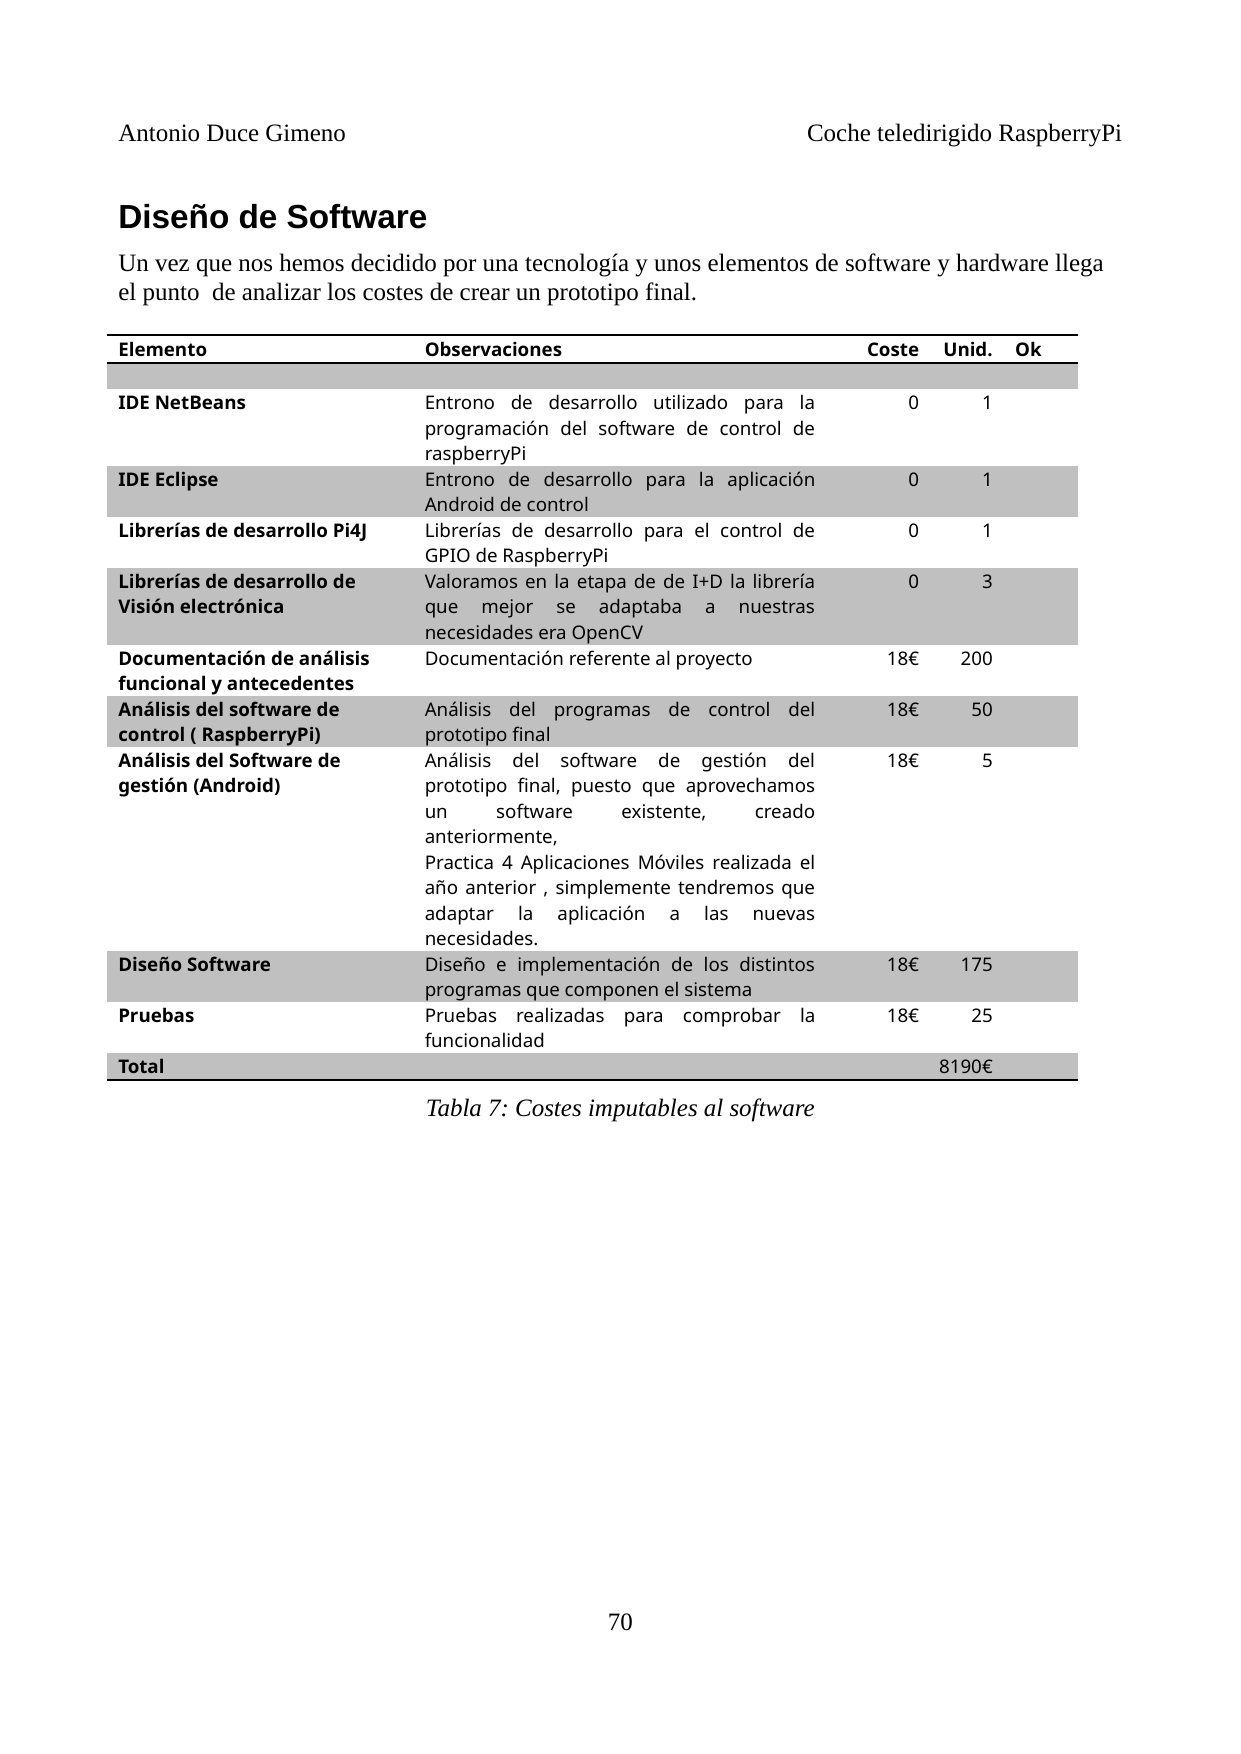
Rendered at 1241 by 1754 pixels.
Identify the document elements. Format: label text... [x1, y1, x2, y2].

table_cell 3 [930, 568, 1004, 645]
table_cell Total [107, 1053, 413, 1079]
table_cell 0 [827, 517, 930, 568]
table_cell [1004, 364, 1078, 389]
text Tabla 7: Costes imputables al software [118, 1093, 1122, 1122]
table_cell Librerías de desarrollo Pi4J [107, 517, 413, 568]
table_cell 18€ [827, 747, 930, 951]
table_header Elemento [107, 336, 413, 362]
table_cell Diseño Software [107, 951, 413, 1002]
table_cell 200 [930, 645, 1004, 696]
table_cell Documentación referente al proyecto [413, 645, 827, 696]
table_cell [1004, 645, 1078, 696]
table_cell 18€ [827, 951, 930, 1002]
table_cell Entrono de desarrollo para la aplicación Android de control [413, 466, 827, 517]
table_cell Pruebas [107, 1002, 413, 1053]
table_cell [413, 364, 827, 389]
table_cell [1004, 951, 1078, 1002]
table_cell [827, 364, 930, 389]
table_cell 8190€ [827, 1053, 1004, 1079]
table_cell 1 [930, 466, 1004, 517]
table_cell Librerías de desarrollo para el control de GPIO de RaspberryPi [413, 517, 827, 568]
table_cell [930, 364, 1004, 389]
table_cell 175 [930, 951, 1004, 1002]
table_cell 18€ [827, 696, 930, 747]
table_cell [1004, 568, 1078, 645]
table_cell [1004, 1053, 1078, 1079]
table_cell [107, 364, 413, 389]
table_cell Diseño e implementación de los distintos programas que componen el sistema [413, 951, 827, 1002]
table_cell [1004, 1002, 1078, 1053]
table_cell 0 [827, 568, 930, 645]
table_cell 0 [827, 390, 930, 466]
table_cell Análisis del Software de gestión (Android) [107, 747, 413, 951]
table_cell IDE NetBeans [107, 390, 413, 466]
table_cell 50 [930, 696, 1004, 747]
table_cell Librerías de desarrollo de Visión electrónica [107, 568, 413, 645]
table_header Unid. [930, 336, 1004, 362]
subtitle Diseño de Software [118, 197, 1122, 236]
table_cell Entrono de desarrollo utilizado para la programación del software de control de raspberryPi [413, 390, 827, 466]
table_header Ok [1004, 336, 1078, 362]
table_cell Pruebas realizadas para comprobar la funcionalidad [413, 1002, 827, 1053]
table_cell Análisis del software de control ( RaspberryPi) [107, 696, 413, 747]
table_cell Análisis del software de gestión del prototipo final, puesto que aprovechamos un software existente, creado anteriormente, Practica 4 Aplicaciones Móviles realizada el año anterior , simplemente tendremos que adaptar la aplicación a las nuevas necesidades. [413, 747, 827, 951]
table_cell 18€ [827, 1002, 930, 1053]
table_header Coste [827, 336, 930, 362]
table_cell [1004, 696, 1078, 747]
text Un vez que nos hemos decidido por una tecnología y unos elementos de software y hardware llega el punto de analizar los costes de crear un prototipo final. [118, 248, 1122, 306]
table_cell Valoramos en la etapa de de I+D la librería que mejor se adaptaba a nuestras necesidades era OpenCV [413, 568, 827, 645]
table_cell 1 [930, 390, 1004, 466]
table_cell 0 [827, 466, 930, 517]
table_cell IDE Eclipse [107, 466, 413, 517]
table_cell [1004, 517, 1078, 568]
table_cell Análisis del programas de control del prototipo final [413, 696, 827, 747]
table_header Observaciones [413, 336, 827, 362]
table_cell [413, 1053, 827, 1079]
table_cell Documentación de análisis funcional y antecedentes [107, 645, 413, 696]
table_cell [1004, 747, 1078, 951]
table_cell [1004, 466, 1078, 517]
table_cell 5 [930, 747, 1004, 951]
table_cell [1004, 390, 1078, 466]
table_cell 18€ [827, 645, 930, 696]
table_cell 1 [930, 517, 1004, 568]
table_cell 25 [930, 1002, 1004, 1053]
